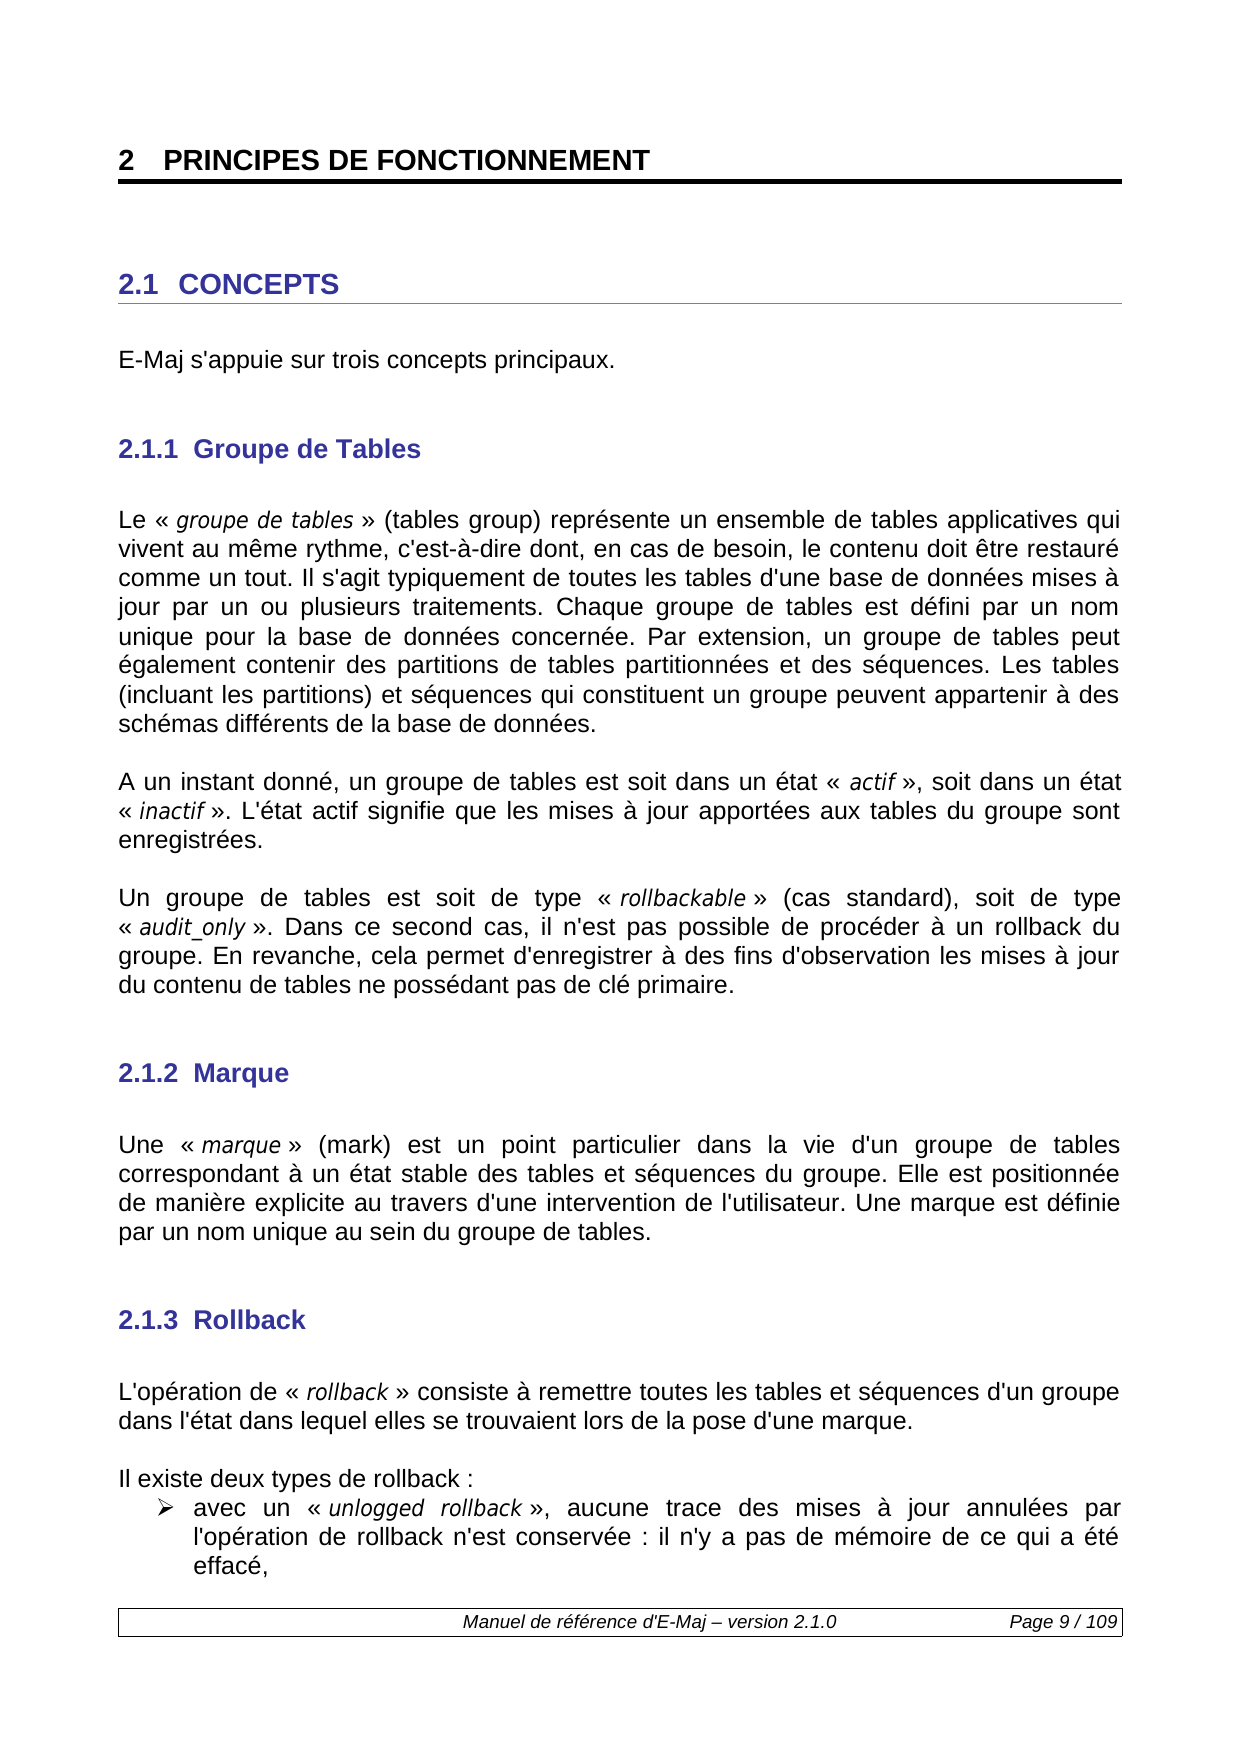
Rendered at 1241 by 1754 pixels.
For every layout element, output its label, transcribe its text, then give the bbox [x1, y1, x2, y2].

text Il existe deux types de rollback : [118, 1464, 1122, 1493]
text E-Maj s'appuie sur trois concepts principaux. [118, 345, 1122, 374]
list avec un « unlogged rollback », aucune trace des mises à jour annulées par l'opération de rollback n'est conservée : il n'y a pas de mémoire de ce qui a été effacé, [156, 1493, 1122, 1580]
subtitle Rollback [118, 1304, 1122, 1335]
subtitle Concepts [118, 267, 1122, 303]
text Une « marque » (mark) est un point particulier dans la vie d'un groupe de tables correspondant à un état stable des tables et séquences du groupe. Elle est positionnée de manière explicite au travers d'une intervention de l'utilisateur. Une marque est définie par un nom unique au sein du groupe de tables. [118, 1130, 1122, 1246]
subtitle Principes de fonctionnement [118, 143, 1122, 179]
text A un instant donné, un groupe de tables est soit dans un état « actif », soit dans un état « inactif ». L'état actif signifie que les mises à jour apportées aux tables du groupe sont enregistrées. [118, 767, 1122, 854]
subtitle Groupe de Tables [118, 432, 1122, 463]
text Un groupe de tables est soit de type « rollbackable » (cas standard), soit de type « audit_only ». Dans ce second cas, il n'est pas possible de procéder à un rollback du groupe. En revanche, cela permet d'enregistrer à des fins d'observation les mises à jour du contenu de tables ne possédant pas de clé primaire. [118, 883, 1122, 999]
text Le « groupe de tables » (tables group) représente un ensemble de tables applicatives qui vivent au même rythme, c'est-à-dire dont, en cas de besoin, le contenu doit être restauré comme un tout. Il s'agit typiquement de toutes les tables d'une base de données mises à jour par un ou plusieurs traitements. Chaque groupe de tables est défini par un nom unique pour la base de données concernée. Par extension, un groupe de tables peut également contenir des partitions de tables partitionnées et des séquences. Les tables (incluant les partitions) et séquences qui constituent un groupe peuvent appartenir à des schémas différents de la base de données. [118, 505, 1122, 738]
text L'opération de « rollback » consiste à remettre toutes les tables et séquences d'un groupe dans l'état dans lequel elles se trouvaient lors de la pose d'une marque. [118, 1377, 1122, 1435]
subtitle Marque [118, 1057, 1122, 1088]
